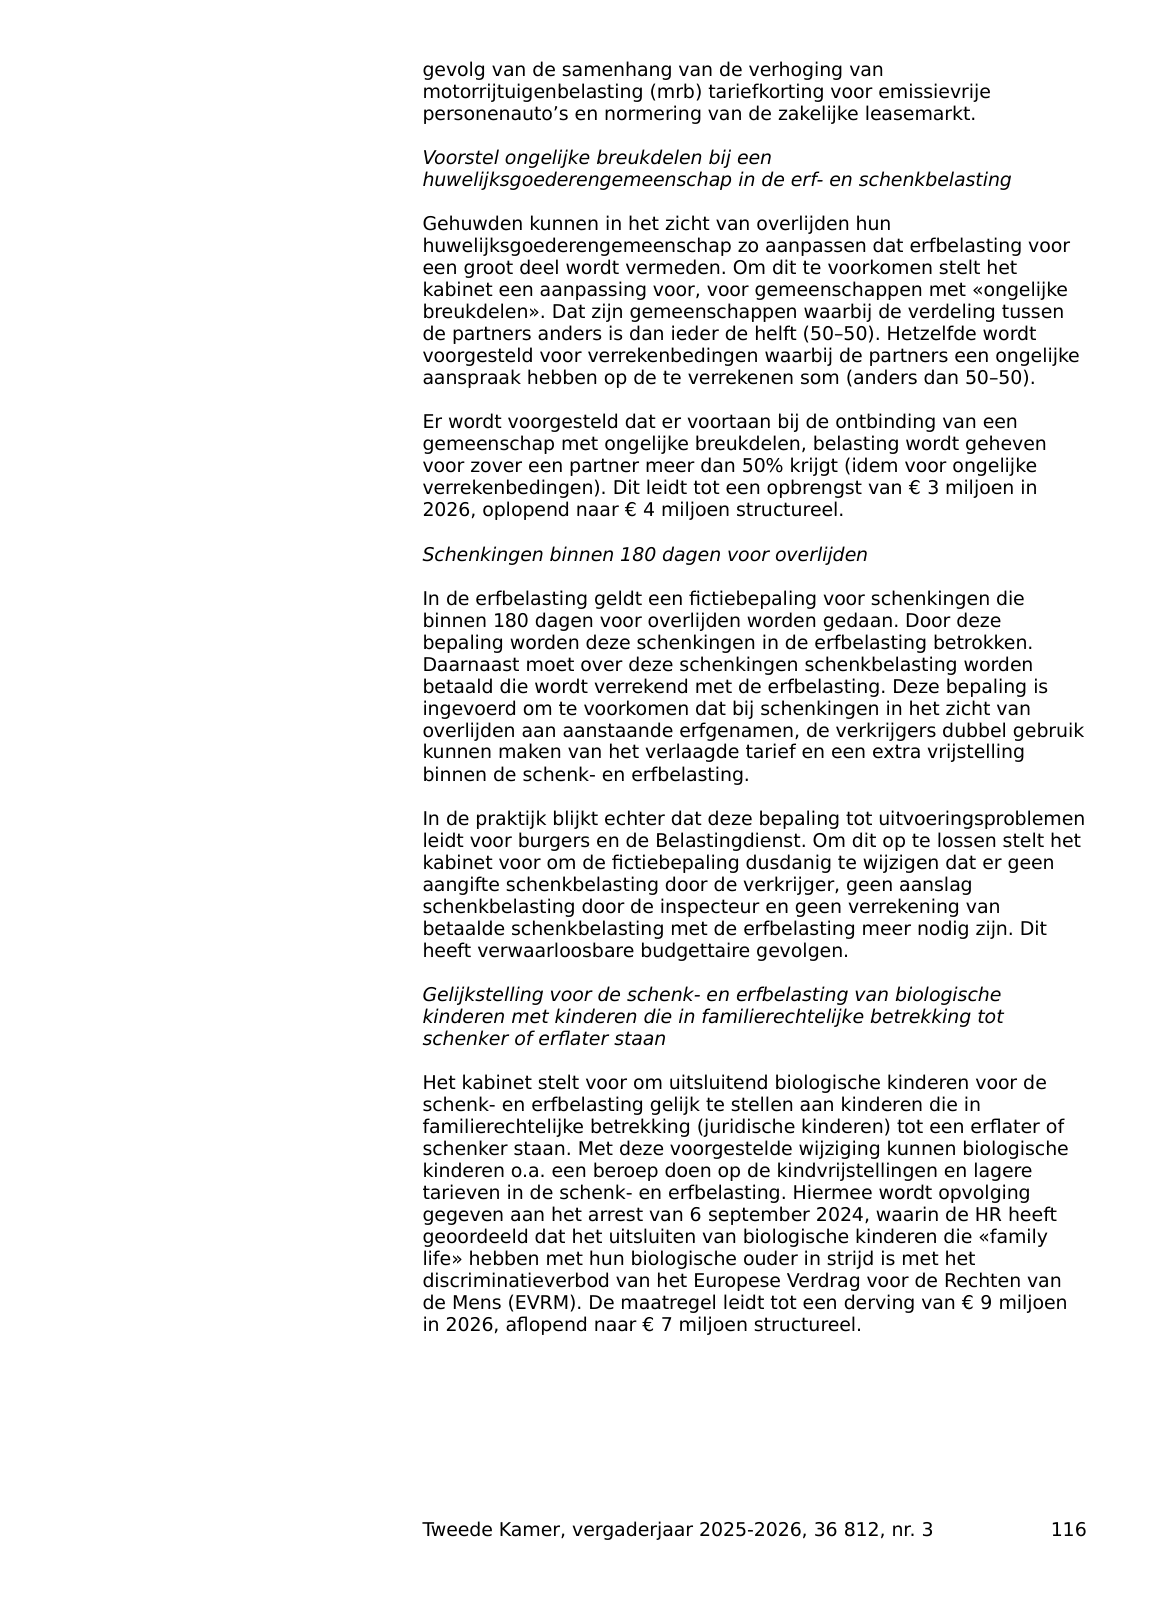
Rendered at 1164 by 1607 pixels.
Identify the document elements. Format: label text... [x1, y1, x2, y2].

text gevolg van de samenhang van de verhoging van motorrijtuigenbelasting (mrb) tariefkorting voor emissievrije personenauto’s en normering van de zakelijke leasemarkt. [422, 59, 1087, 125]
text In de praktijk blijkt echter dat deze bepaling tot uitvoeringsproblemen leidt voor burgers en de Belastingdienst. Om dit op te lossen stelt het kabinet voor om de fictiebepaling dusdanig te wijzigen dat er geen aangifte schenkbelasting door de verkrijger, geen aanslag schenkbelasting door de inspecteur en geen verrekening van betaalde schenkbelasting met de erfbelasting meer nodig zijn. Dit heeft verwaarloosbare budgettaire gevolgen. [422, 808, 1087, 961]
text Er wordt voorgesteld dat er voortaan bij de ontbinding van een gemeenschap met ongelijke breukdelen, belasting wordt geheven voor zover een partner meer dan 50% krijgt (idem voor ongelijke verrekenbedingen). Dit leidt tot een opbrengst van € 3 miljoen in 2026, oplopend naar € 4 miljoen structureel. [422, 411, 1087, 521]
text Gehuwden kunnen in het zicht van overlĳden hun huwelĳksgoederengemeenschap zo aanpassen dat erfbelasting voor een groot deel wordt vermeden. Om dit te voorkomen stelt het kabinet een aanpassing voor, voor gemeenschappen met «ongelijke breukdelen». Dat zijn gemeenschappen waarbij de verdeling tussen de partners anders is dan ieder de helft (50–50). Hetzelfde wordt voorgesteld voor verrekenbedingen waarbij de partners een ongelijke aanspraak hebben op de te verrekenen som (anders dan 50–50). [422, 213, 1087, 389]
text Het kabinet stelt voor om uitsluitend biologische kinderen voor de schenk- en erfbelasting gelijk te stellen aan kinderen die in familierechtelijke betrekking (juridische kinderen) tot een erflater of schenker staan. Met deze voorgestelde wijziging kunnen biologische kinderen o.a. een beroep doen op de kindvrijstellingen en lagere tarieven in de schenk- en erfbelasting. Hiermee wordt opvolging gegeven aan het arrest van 6 september 2024, waarin de HR heeft geoordeeld dat het uitsluiten van biologische kinderen die «family life» hebben met hun biologische ouder in strijd is met het discriminatieverbod van het Europese Verdrag voor de Rechten van de Mens (EVRM). De maatregel leidt tot een derving van € 9 miljoen in 2026, aflopend naar € 7 miljoen structureel. [422, 1072, 1087, 1336]
subtitle Gelijkstelling voor de schenk- en erfbelasting van biologische kinderen met kinderen die in familierechtelijke betrekking tot schenker of erflater staan [422, 984, 1087, 1049]
subtitle Voorstel ongelijke breukdelen bij een huwelijksgoederengemeenschap in de erf- en schenkbelasting [422, 147, 1087, 191]
text In de erfbelasting geldt een fictiebepaling voor schenkingen die binnen 180 dagen voor overlijden worden gedaan. Door deze bepaling worden deze schenkingen in de erfbelasting betrokken. Daarnaast moet over deze schenkingen schenkbelasting worden betaald die wordt verrekend met de erfbelasting. Deze bepaling is ingevoerd om te voorkomen dat bij schenkingen in het zicht van overlijden aan aanstaande erfgenamen, de verkrijgers dubbel gebruik kunnen maken van het verlaagde tarief en een extra vrijstelling binnen de schenk- en erfbelasting. [422, 588, 1087, 785]
subtitle Schenkingen binnen 180 dagen voor overlijden [422, 543, 1087, 565]
